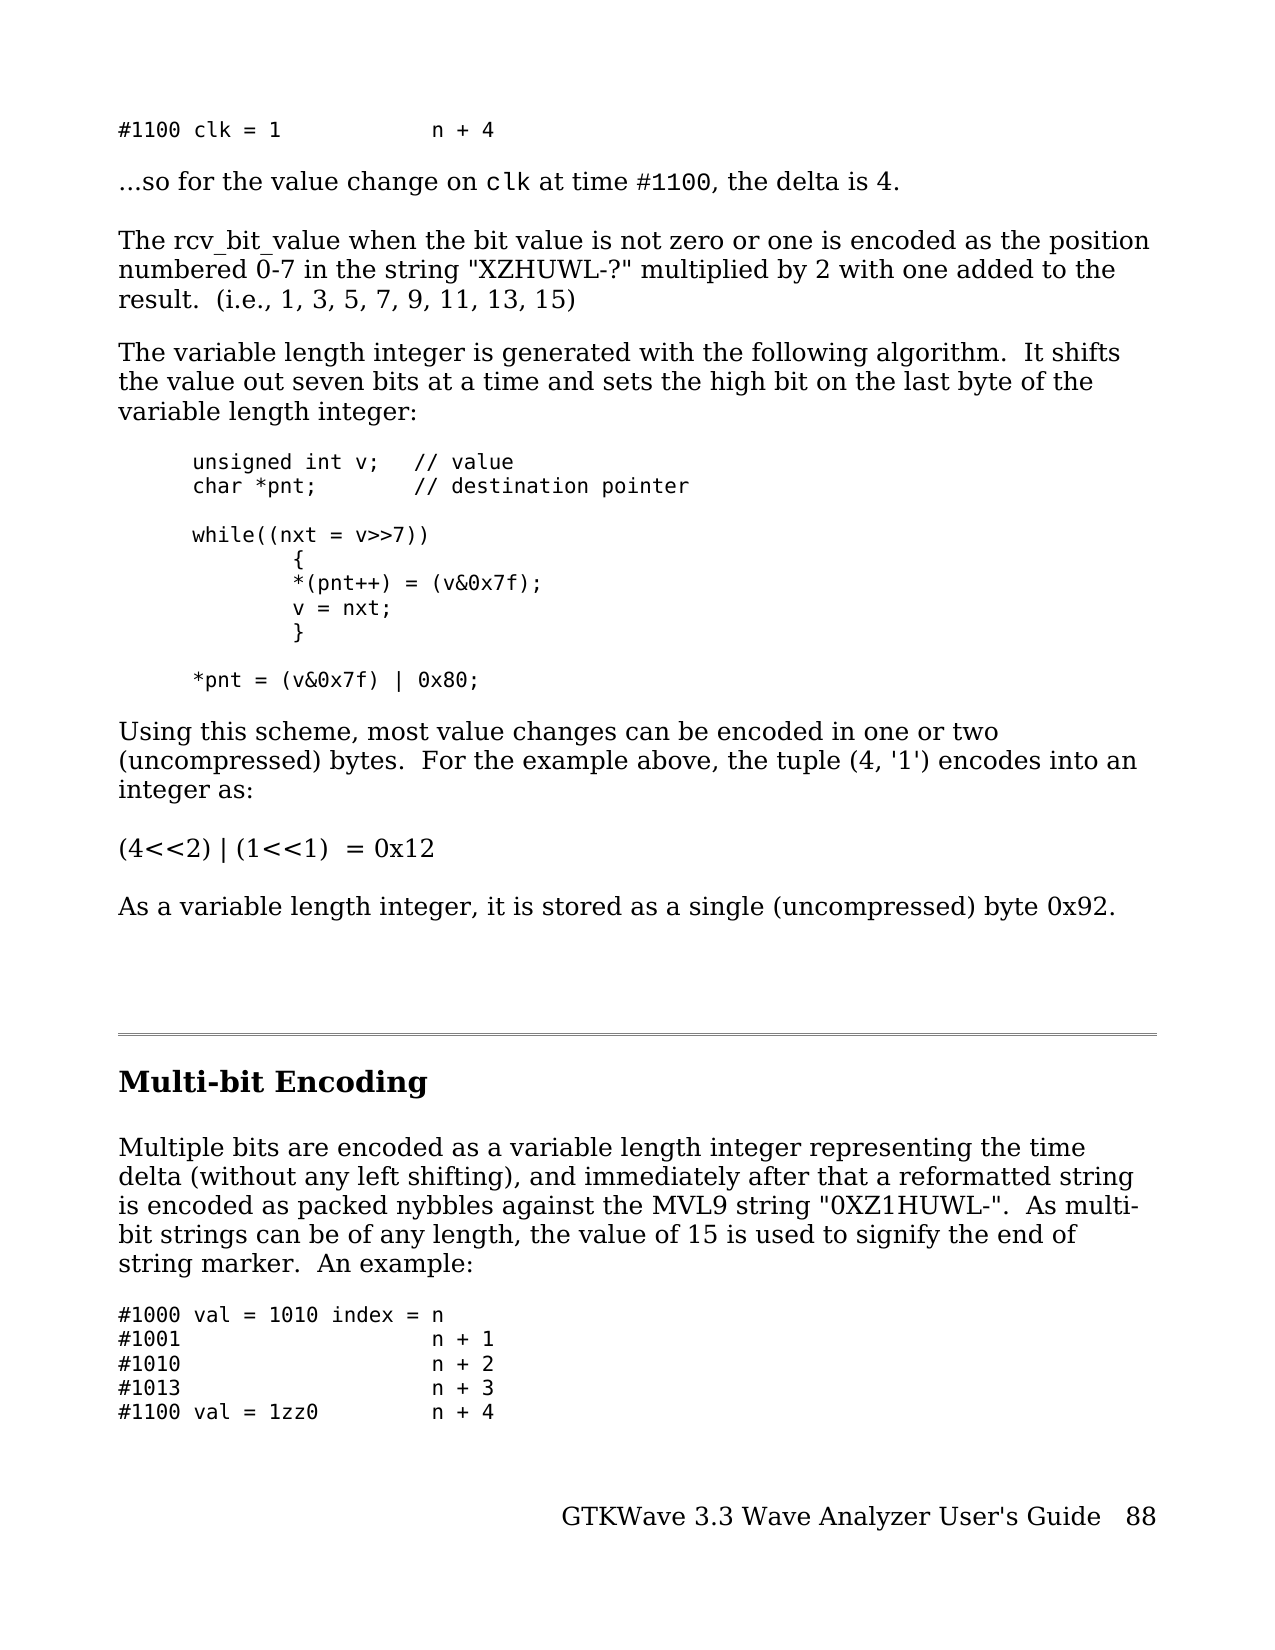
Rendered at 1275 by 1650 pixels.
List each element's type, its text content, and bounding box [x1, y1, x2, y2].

text *pnt = (v&0x7f) | 0x80; [118, 668, 1157, 693]
text ...so for the value change on clk at time #1100, the delta is 4. [118, 167, 1157, 197]
text #1001 n + 1 [118, 1327, 1157, 1352]
text #1100 val = 1zz0 n + 4 [118, 1400, 1157, 1424]
text The variable length integer is generated with the following algorithm. It shifts the value out seven bits at a time and sets the high bit on the last byte of the variable length integer: [118, 338, 1157, 426]
text Multi-bit Encoding [118, 1065, 1157, 1099]
text { [118, 547, 1157, 571]
text #1010 n + 2 [118, 1352, 1157, 1376]
text Multiple bits are encoded as a variable length integer representing the time delta (without any left shifting), and immediately after that a reformatted string is encoded as packed nybbles against the MVL9 string "0XZ1HUWL-". As multi-bit strings can be of any length, the value of 15 is used to signify the end of string marker. An example: [118, 1133, 1157, 1279]
text The rcv_bit_value when the bit value is not zero or one is encoded as the position numbered 0-7 in the string "XZHUWL-?" multiplied by 2 with one added to the result. (i.e., 1, 3, 5, 7, 9, 11, 13, 15) [118, 227, 1157, 314]
text (4<<2) | (1<<1) = 0x12 [118, 834, 1157, 863]
text char *pnt; // destination pointer [118, 474, 1157, 499]
text #1100 clk = 1 n + 4 [118, 118, 1157, 142]
text #1000 val = 1010 index = n [118, 1303, 1157, 1327]
text while((nxt = v>>7)) [118, 523, 1157, 547]
text Using this scheme, most value changes can be encoded in one or two (uncompressed) bytes. For the example above, the tuple (4, '1') encodes into an integer as: [118, 717, 1157, 804]
text v = nxt; [118, 596, 1157, 620]
text As a variable length integer, it is stored as a single (uncompressed) byte 0x92. [118, 892, 1157, 921]
text unsigned int v; // value [118, 450, 1157, 474]
text #1013 n + 3 [118, 1376, 1157, 1400]
text *(pnt++) = (v&0x7f); [118, 571, 1157, 596]
text } [118, 620, 1157, 644]
